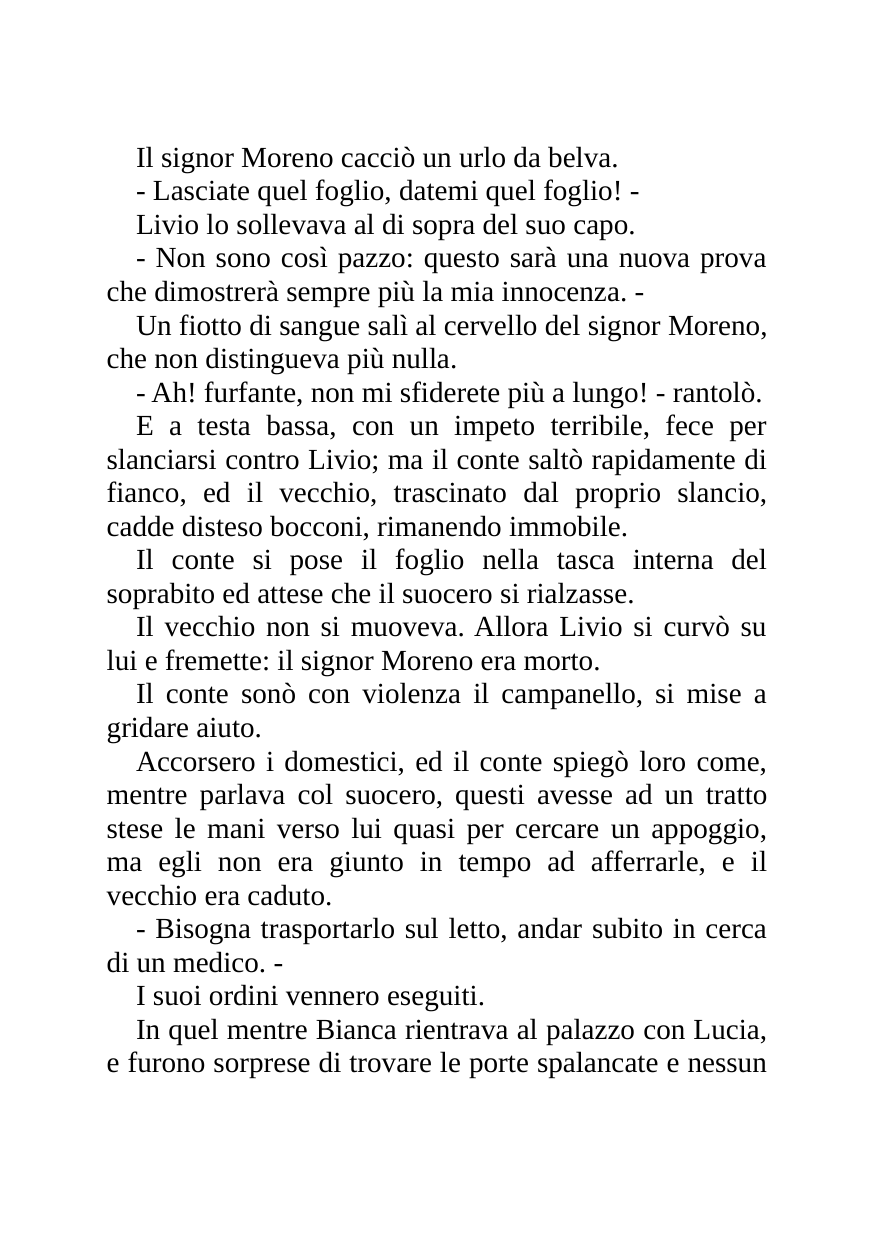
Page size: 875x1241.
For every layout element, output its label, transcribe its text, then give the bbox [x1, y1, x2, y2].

text - Non sono così pazzo: questo sarà una nuova prova che dimostrerà sempre più la mia innocenza. - [106, 241, 768, 308]
text Accorsero i domestici, ed il conte spiegò loro come, mentre parlava col suocero, questi avesse ad un tratto stese le mani verso lui quasi per cercare un appoggio, ma egli non era giunto in tempo ad afferrarle, e il vecchio era caduto. [106, 744, 768, 911]
text - Bisogna trasportarlo sul letto, andar subito in cerca di un medico. - [106, 911, 768, 978]
text In quel mentre Bianca rientrava al palazzo con Lucia, e furono sorprese di trovare le porte spalancate e nessun [106, 1012, 768, 1079]
text I suoi ordini vennero eseguiti. [106, 978, 768, 1012]
text Il vecchio non si muoveva. Allora Livio si curvò su lui e fremette: il signor Moreno era morto. [106, 609, 768, 677]
text - Ah! furfante, non mi sfiderete più a lungo! - rantolò. [106, 375, 768, 408]
text E a testa bassa, con un impeto terribile, fece per slanciarsi contro Livio; ma il conte saltò rapidamente di fianco, ed il vecchio, trascinato dal proprio slancio, cadde disteso bocconi, rimanendo immobile. [106, 408, 768, 542]
text - Lasciate quel foglio, datemi quel foglio! - [106, 173, 768, 207]
text Il conte si pose il foglio nella tasca interna del soprabito ed attese che il suocero si rialzasse. [106, 542, 768, 609]
text Il conte sonò con violenza il campanello, si mise a gridare aiuto. [106, 677, 768, 744]
text Un fiotto di sangue salì al cervello del signor Moreno, che non distingueva più nulla. [106, 308, 768, 375]
text Livio lo sollevava al di sopra del suo capo. [106, 207, 768, 241]
text Il signor Moreno cacciò un urlo da belva. [106, 140, 768, 173]
